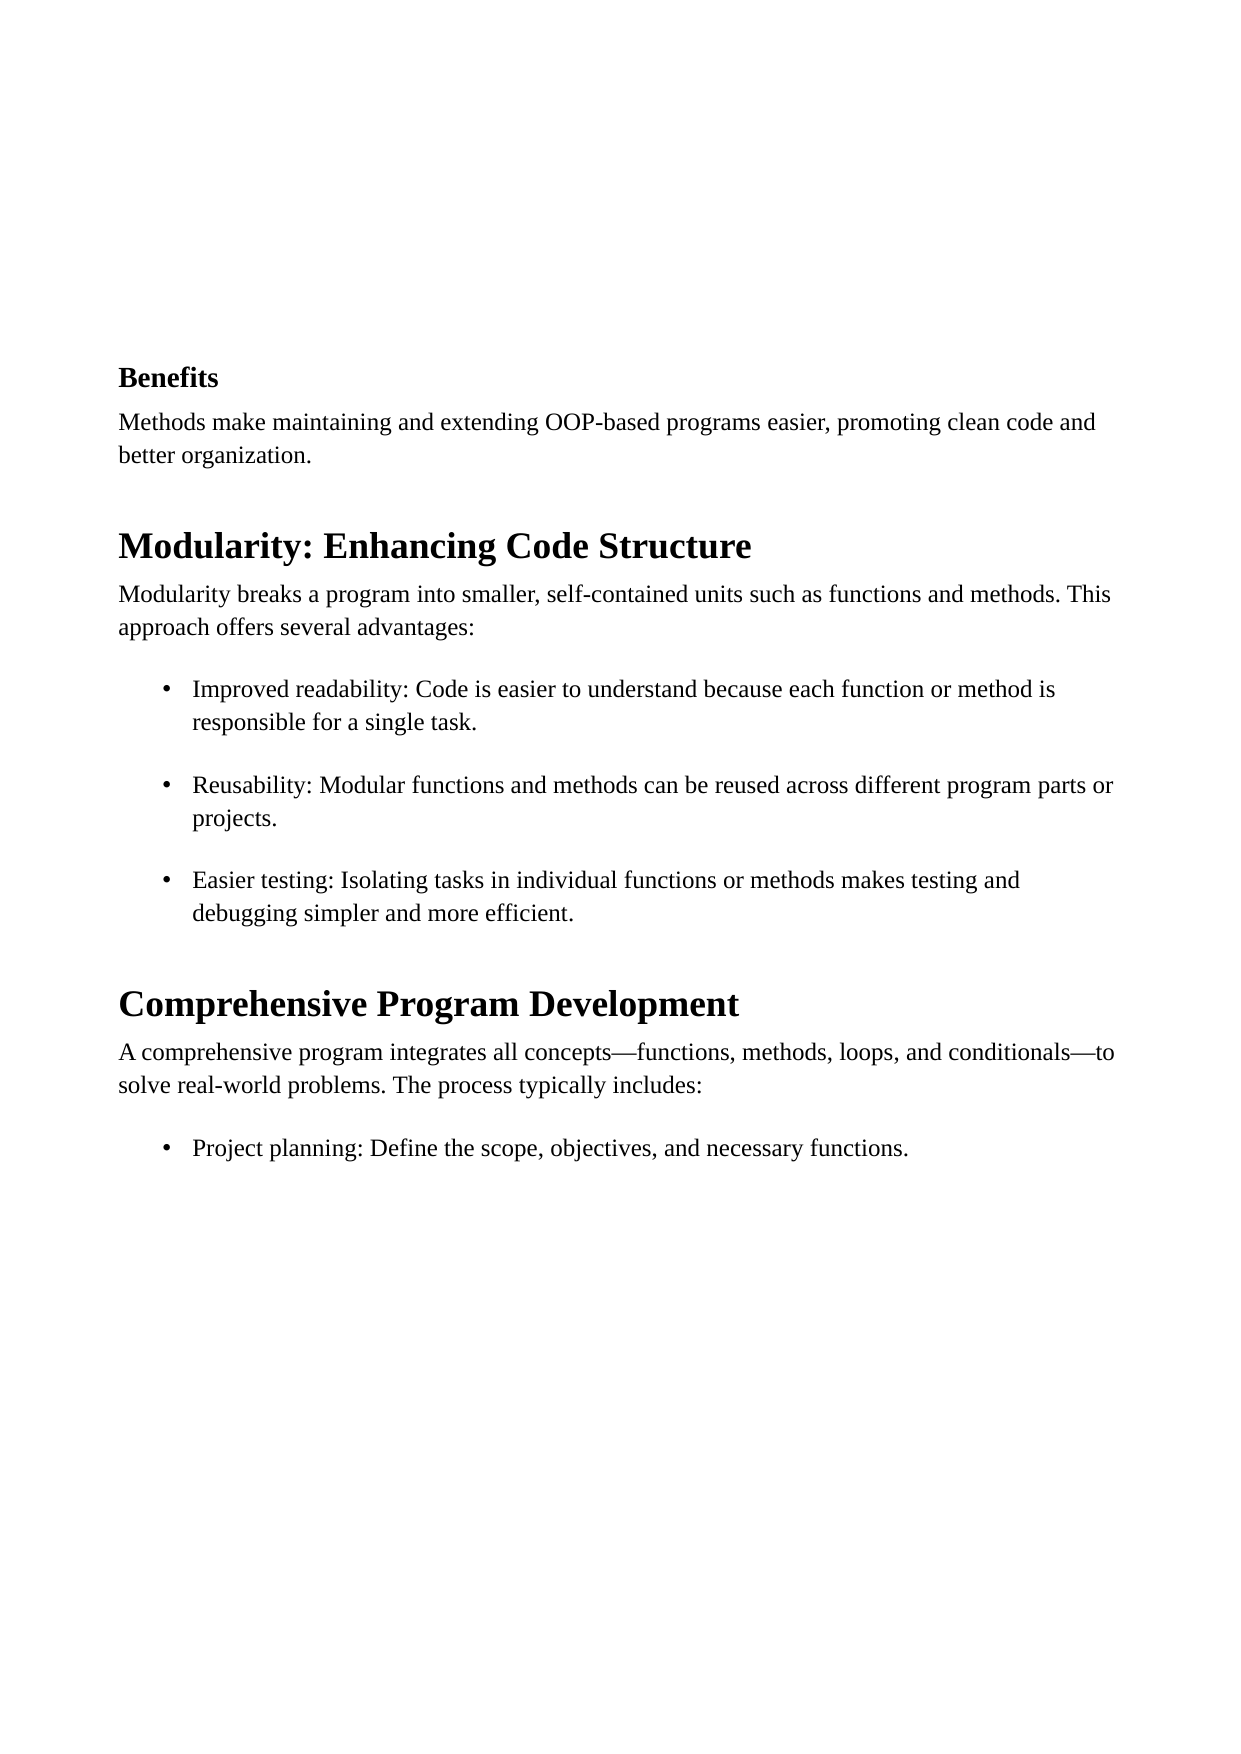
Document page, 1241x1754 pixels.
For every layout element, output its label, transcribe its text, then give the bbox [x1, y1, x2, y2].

text Modularity breaks a program into smaller, self-contained units such as functions and methods. This approach offers several advantages: [118, 579, 1122, 640]
text Methods make maintaining and extending OOP-based programs easier, promoting clean code and better organization. [118, 407, 1122, 468]
list Improved readability: Code is easier to understand because each function or method is responsible for a single task. [162, 674, 1122, 736]
list Easier testing: Isolating tasks in individual functions or methods makes testing and debugging simpler and more efficient. [162, 865, 1122, 927]
subtitle Modularity: Enhancing Code Structure [118, 523, 1122, 566]
subtitle Benefits [118, 361, 1122, 394]
list Reusability: Modular functions and methods can be reused across different program parts or projects. [162, 770, 1122, 831]
list Project planning: Define the scope, objectives, and necessary functions. [162, 1133, 1122, 1161]
subtitle Comprehensive Program Development [118, 982, 1122, 1025]
text A comprehensive program integrates all concepts—functions, methods, loops, and conditionals—to solve real-world problems. The process typically includes: [118, 1037, 1122, 1099]
